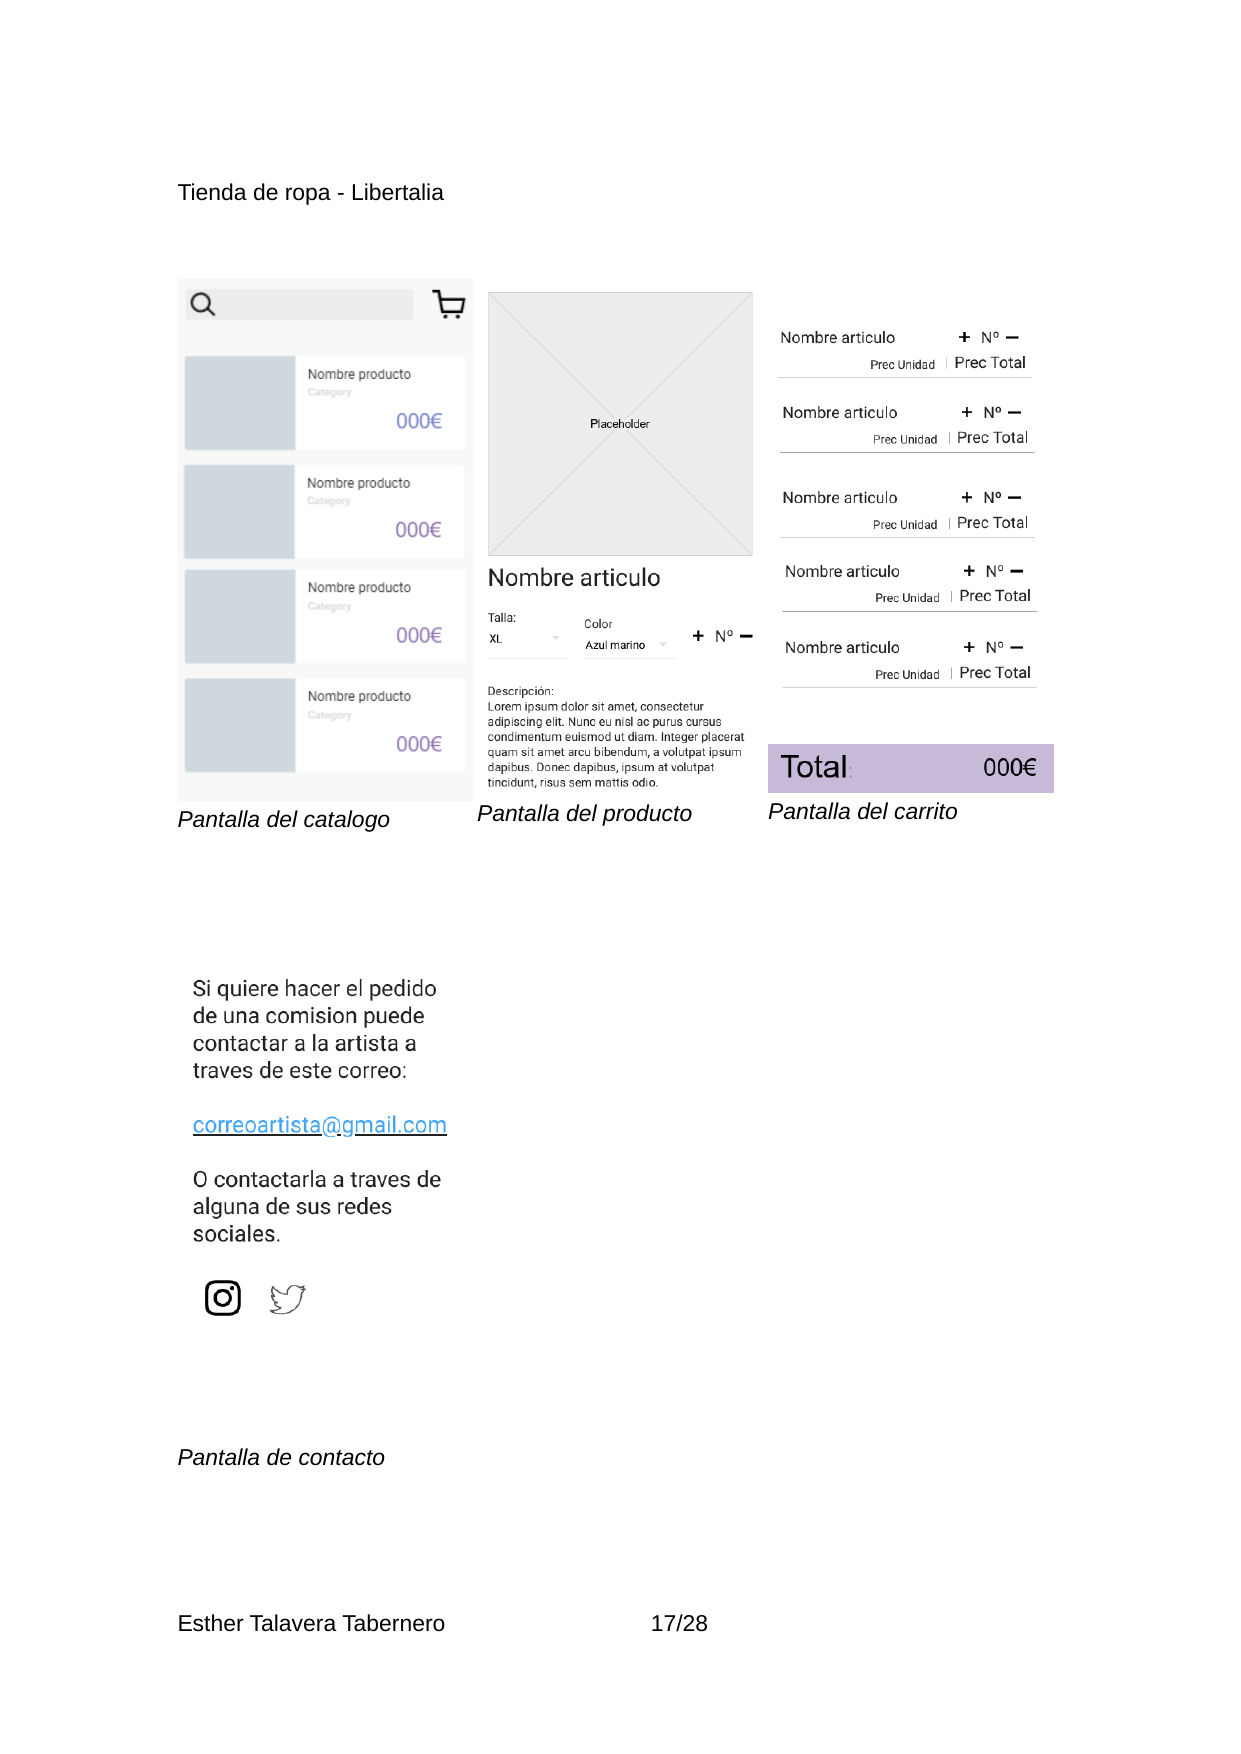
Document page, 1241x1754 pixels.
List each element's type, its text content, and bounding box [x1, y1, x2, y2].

picture [767, 283, 1054, 793]
picture [177, 926, 466, 1439]
picture [177, 279, 474, 801]
text Pantalla de contacto [177, 1439, 466, 1471]
text Pantalla del catalogo [177, 801, 473, 833]
text Pantalla del producto [477, 795, 764, 827]
picture [476, 283, 765, 795]
text Pantalla del carrito [768, 793, 1054, 824]
